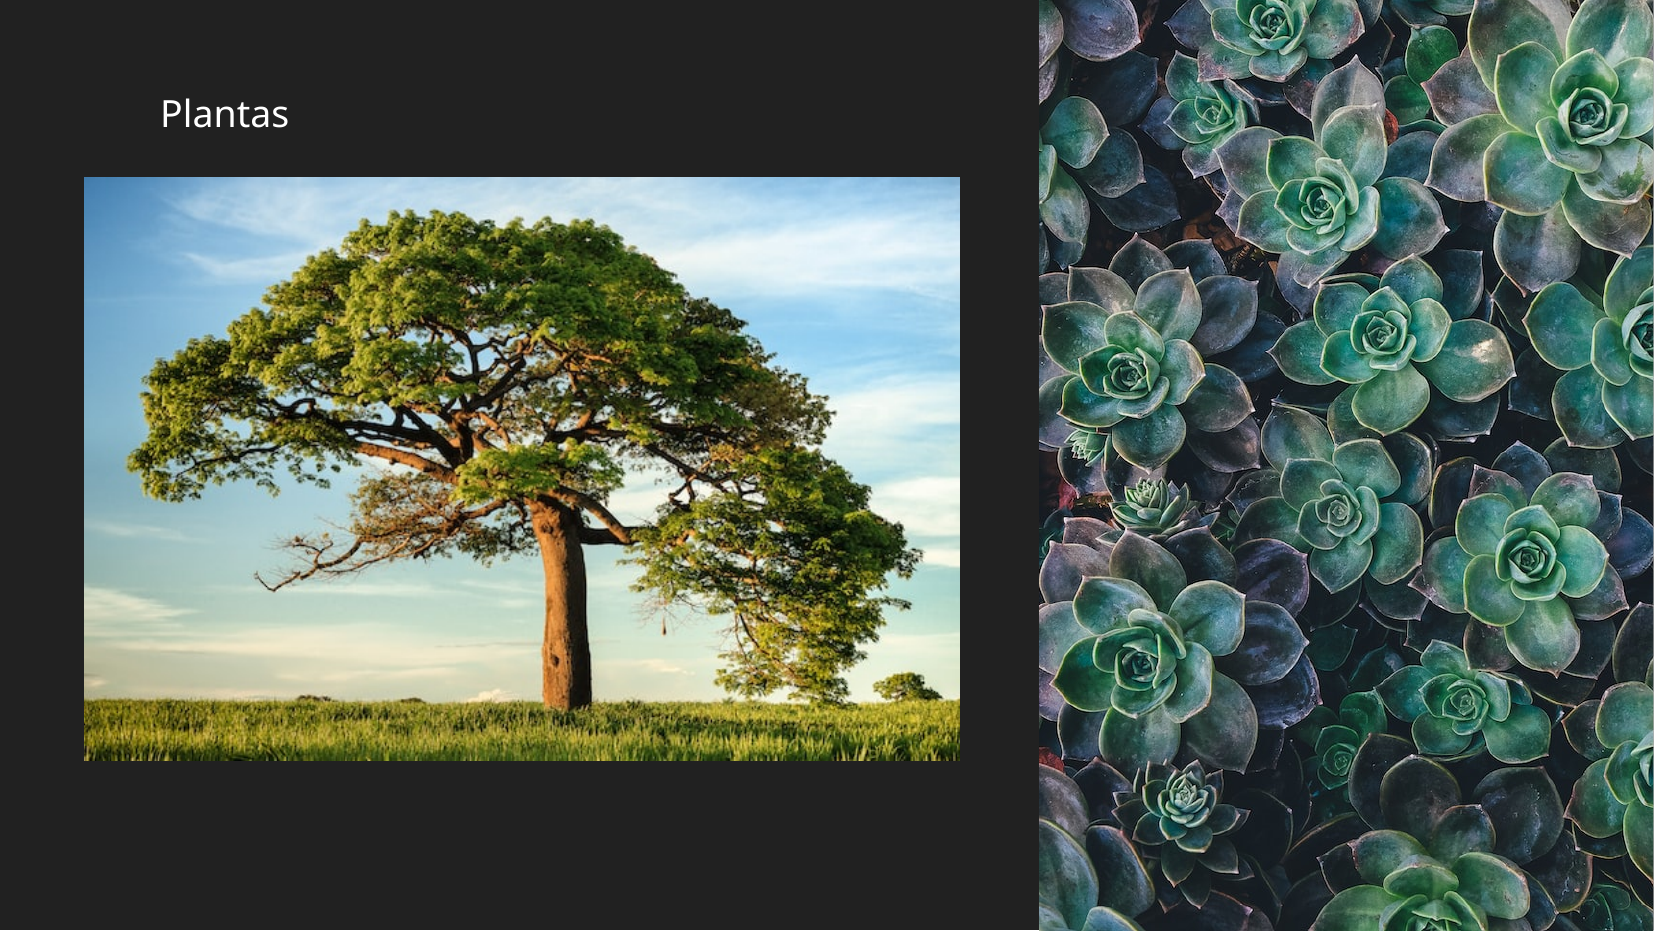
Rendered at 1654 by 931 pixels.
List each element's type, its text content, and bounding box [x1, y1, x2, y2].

text_box Plantas [145, 80, 300, 141]
picture [1039, 0, 1654, 931]
picture [84, 177, 960, 762]
